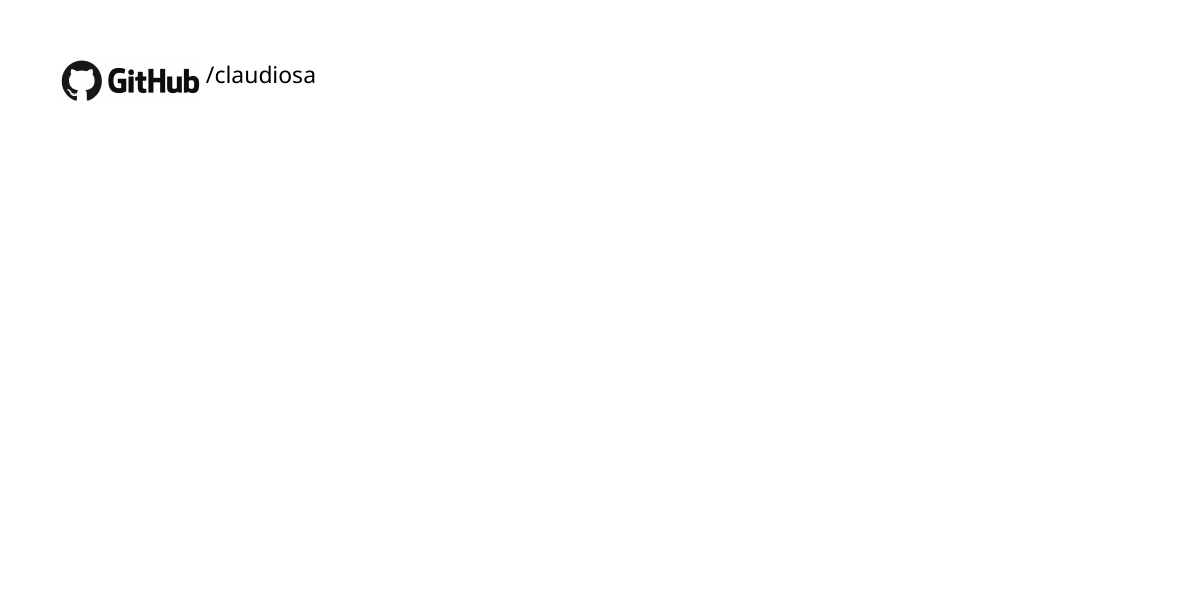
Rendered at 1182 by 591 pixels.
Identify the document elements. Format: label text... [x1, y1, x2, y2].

picture [61, 60, 200, 101]
text /claudiosa [59, 59, 1122, 90]
